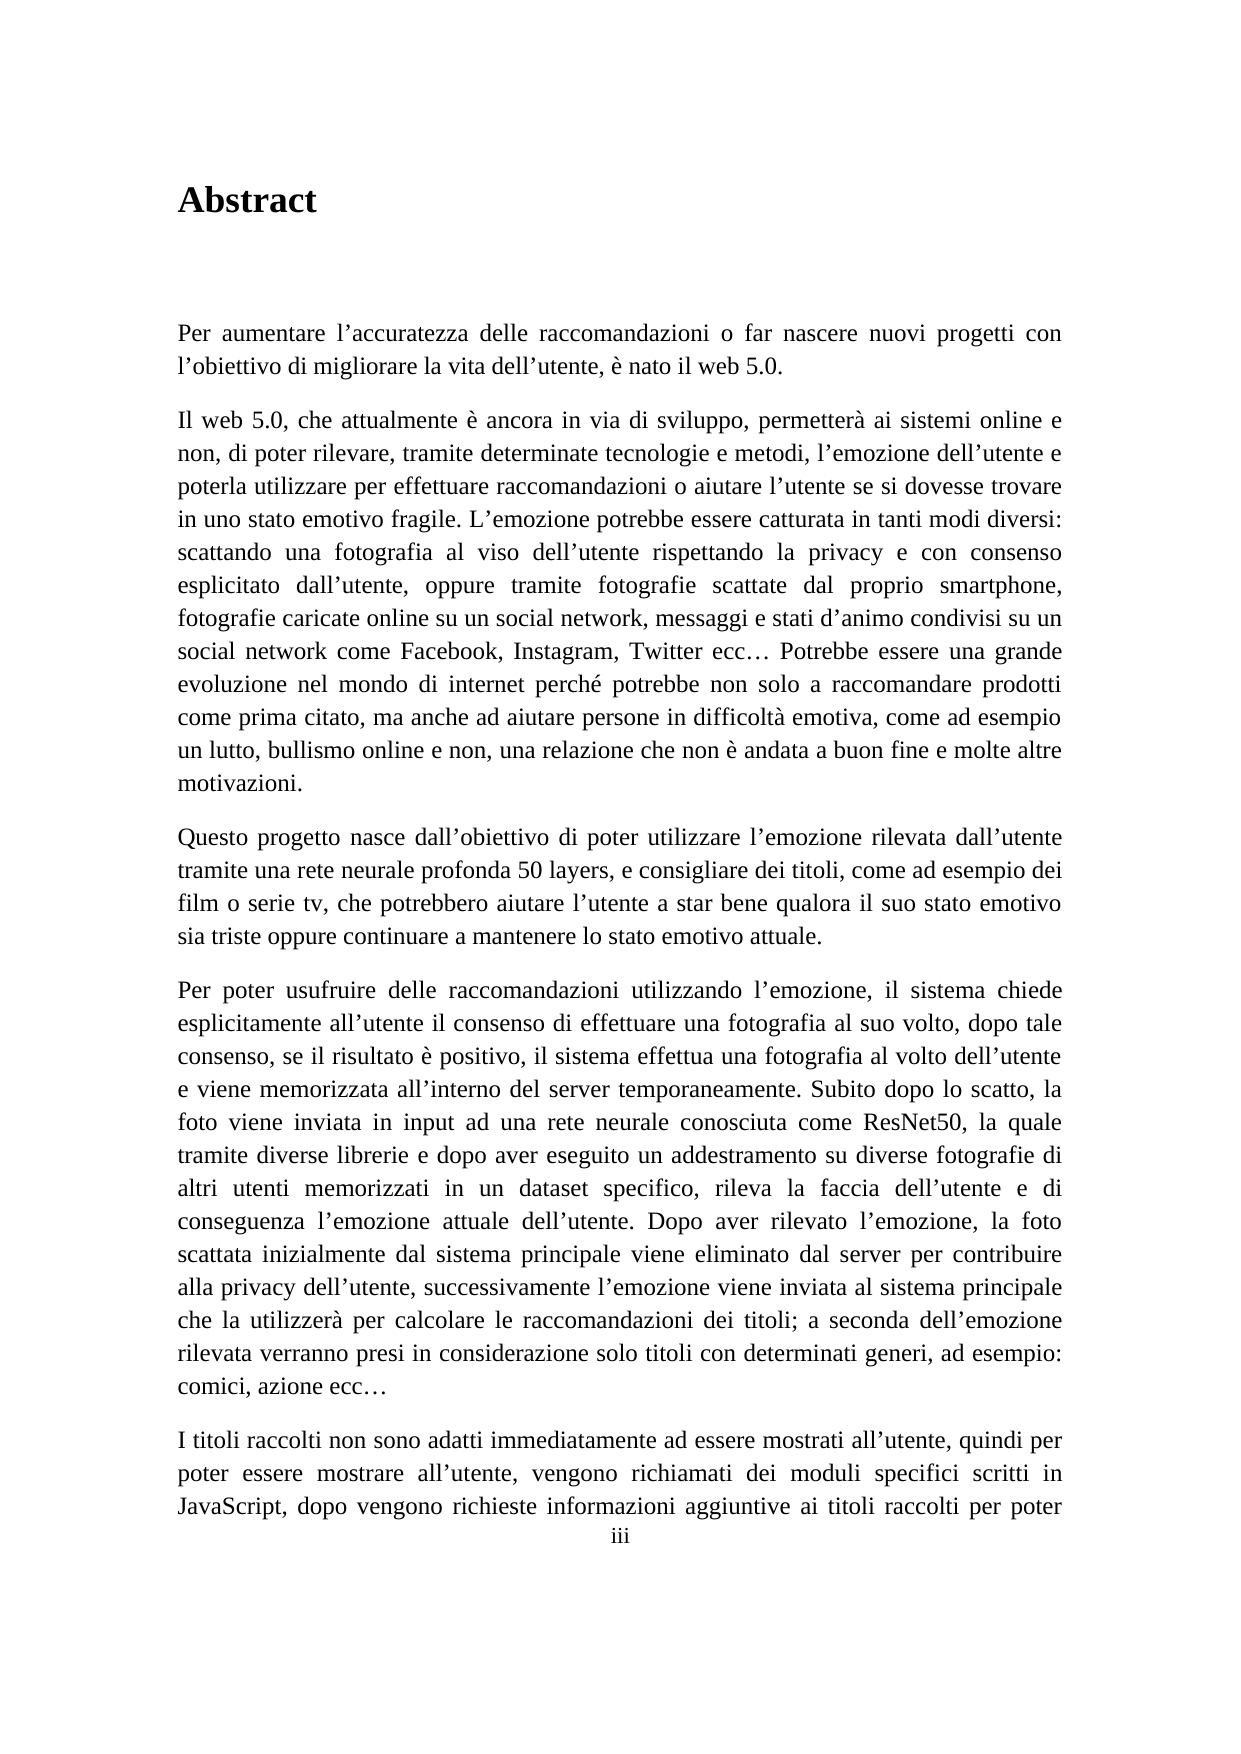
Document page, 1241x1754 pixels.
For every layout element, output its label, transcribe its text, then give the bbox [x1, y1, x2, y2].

text Questo progetto nasce dall’obiettivo di poter utilizzare l’emozione rilevata dall’utente tramite una rete neurale profonda 50 layers, e consigliare dei titoli, come ad esempio dei film o serie tv, che potrebbero aiutare l’utente a star bene qualora il suo stato emotivo sia triste oppure continuare a mantenere lo stato emotivo attuale. [177, 822, 1063, 950]
text Abstract [177, 177, 1063, 220]
text Per aumentare l’accuratezza delle raccomandazioni o far nascere nuovi progetti con l’obiettivo di migliorare la vita dell’utente, è nato il web 5.0. [177, 318, 1063, 380]
text I titoli raccolti non sono adatti immediatamente ad essere mostrati all’utente, quindi per poter essere mostrare all’utente, vengono richiamati dei moduli specifici scritti in JavaScript, dopo vengono richieste informazioni aggiuntive ai titoli raccolti per poter [177, 1425, 1063, 1520]
text Per poter usufruire delle raccomandazioni utilizzando l’emozione, il sistema chiede esplicitamente all’utente il consenso di effettuare una fotografia al suo volto, dopo tale consenso, se il risultato è positivo, il sistema effettua una fotografia al volto dell’utente e viene memorizzata all’interno del server temporaneamente. Subito dopo lo scatto, la foto viene inviata in input ad una rete neurale conosciuta come ResNet50, la quale tramite diverse librerie e dopo aver eseguito un addestramento su diverse fotografie di altri utenti memorizzati in un dataset specifico, rileva la faccia dell’utente e di conseguenza l’emozione attuale dell’utente. Dopo aver rilevato l’emozione, la foto scattata inizialmente dal sistema principale viene eliminato dal server per contribuire alla privacy dell’utente, successivamente l’emozione viene inviata al sistema principale che la utilizzerà per calcolare le raccomandazioni dei titoli; a seconda dell’emozione rilevata verranno presi in considerazione solo titoli con determinati generi, ad esempio: comici, azione ecc… [177, 975, 1063, 1400]
text Il web 5.0, che attualmente è ancora in via di sviluppo, permetterà ai sistemi online e non, di poter rilevare, tramite determinate tecnologie e metodi, l’emozione dell’utente e poterla utilizzare per effettuare raccomandazioni o aiutare l’utente se si dovesse trovare in uno stato emotivo fragile. L’emozione potrebbe essere catturata in tanti modi diversi: scattando una fotografia al viso dell’utente rispettando la privacy e con consenso esplicitato dall’utente, oppure tramite fotografie scattate dal proprio smartphone, fotografie caricate online su un social network, messaggi e stati d’animo condivisi su un social network come Facebook, Instagram, Twitter ecc… Potrebbe essere una grande evoluzione nel mondo di internet perché potrebbe non solo a raccomandare prodotti come prima citato, ma anche ad aiutare persone in difficoltà emotiva, come ad esempio un lutto, bullismo online e non, una relazione che non è andata a buon fine e molte altre motivazioni. [177, 405, 1063, 797]
